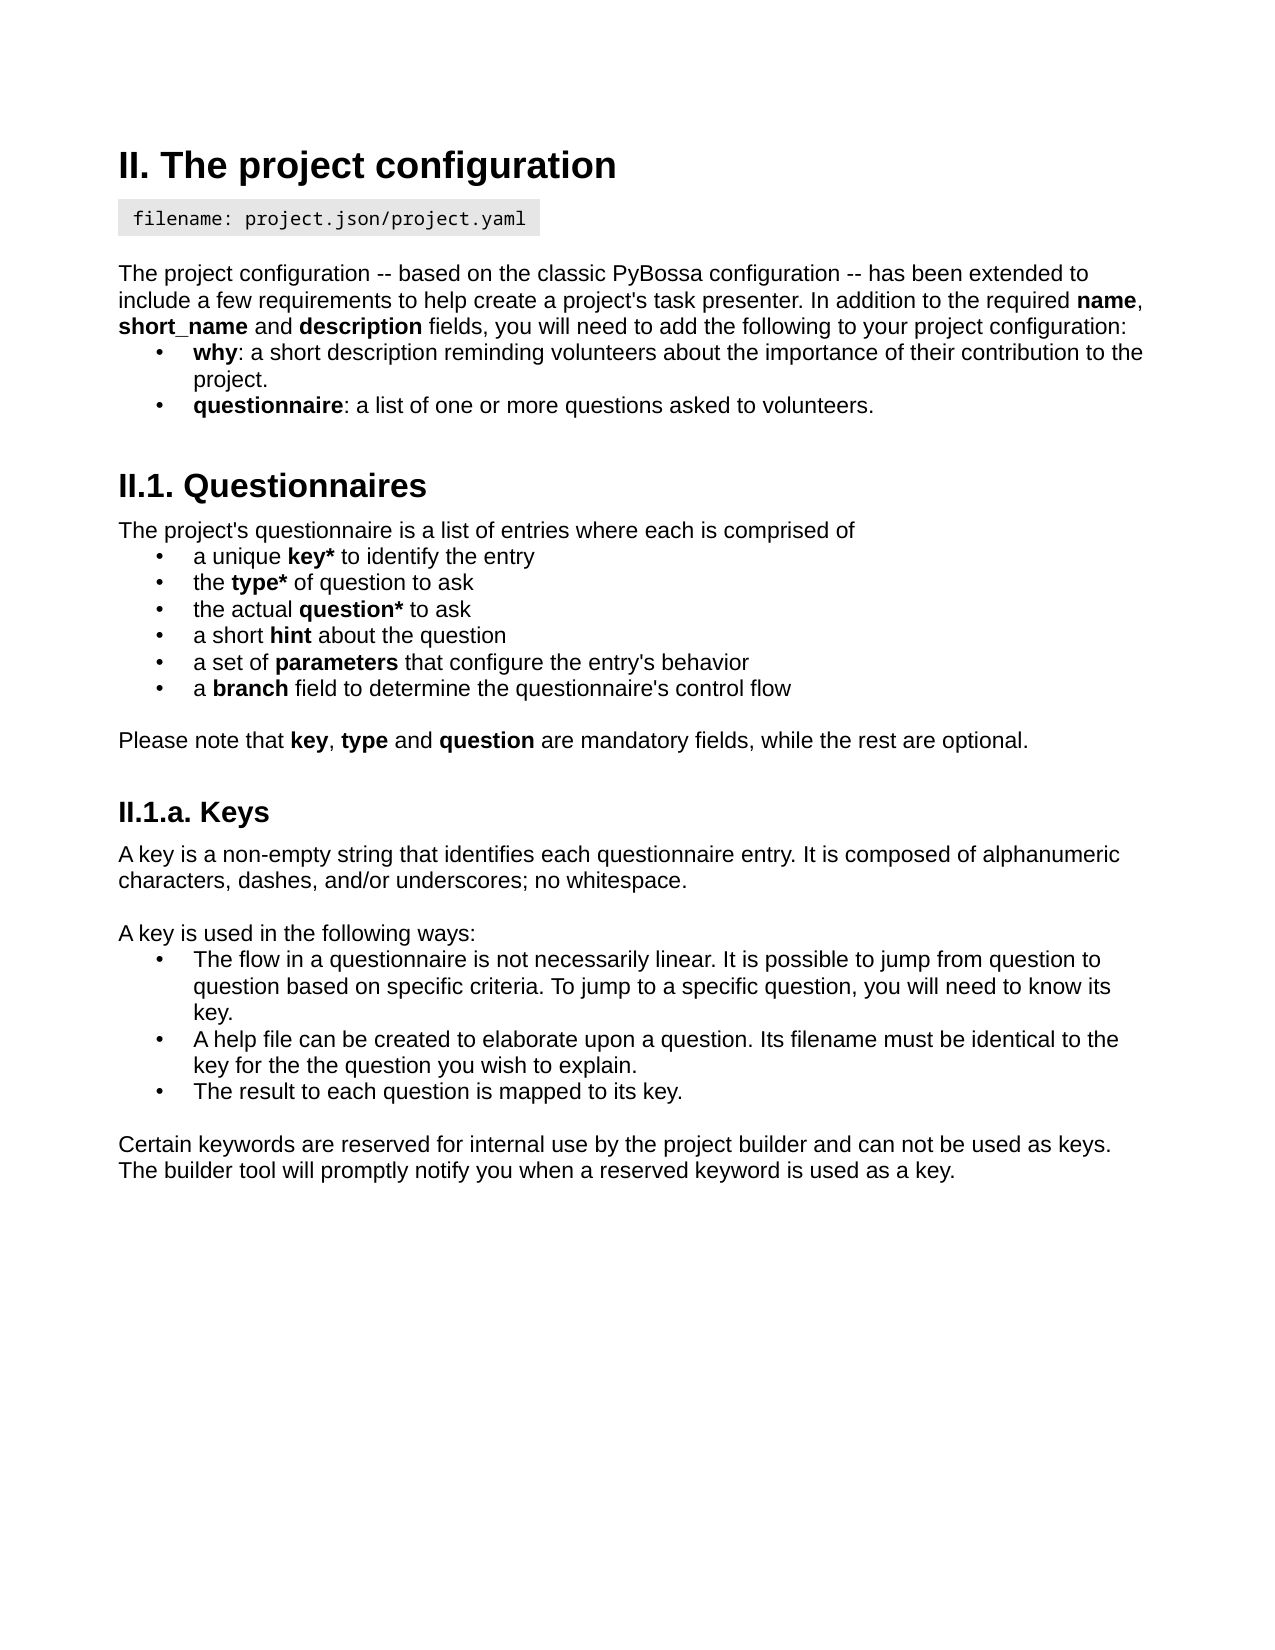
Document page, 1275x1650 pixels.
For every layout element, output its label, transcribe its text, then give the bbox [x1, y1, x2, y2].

text The project's questionnaire is a list of entries where each is comprised of [118, 517, 1157, 543]
subtitle II.1.a. Keys [118, 795, 1157, 828]
text A key is used in the following ways: [118, 920, 1157, 946]
list questionnaire: a list of one or more questions asked to volunteers. [156, 392, 1157, 418]
list a branch field to determine the questionnaire's control flow [156, 675, 1157, 701]
list a unique key* to identify the entry [156, 543, 1157, 569]
list A help file can be created to elaborate upon a question. Its filename must be identical to the key for the the question you wish to explain. [156, 1026, 1157, 1078]
table_header filename: project.json/project.yaml [118, 199, 540, 236]
list a set of parameters that configure the entry's behavior [156, 648, 1157, 675]
subtitle II. The project configuration [118, 143, 1157, 187]
list the actual question* to ask [156, 596, 1157, 622]
list why: a short description reminding volunteers about the importance of their contribution to the project. [156, 339, 1157, 392]
list The result to each question is mapped to its key. [156, 1078, 1157, 1104]
subtitle II.1. Questionnaires [118, 466, 1157, 504]
list a short hint about the question [156, 622, 1157, 648]
text A key is a non-empty string that identifies each questionnaire entry. It is composed of alphanumeric characters, dashes, and/or underscores; no whitespace. [118, 841, 1157, 894]
list the type* of question to ask [156, 569, 1157, 596]
text The project configuration -- based on the classic PyBossa configuration -- has been extended to include a few requirements to help create a project's task presenter. In addition to the required name, short_name and description fields, you will need to add the following to your project configuration: [118, 260, 1157, 339]
list The flow in a questionnaire is not necessarily linear. It is possible to jump from question to question based on specific criteria. To jump to a specific question, you will need to know its key. [156, 946, 1157, 1026]
text Please note that key, type and question are mandatory fields, while the rest are optional. [118, 727, 1157, 754]
text Certain keywords are reserved for internal use by the project builder and can not be used as keys. The builder tool will promptly notify you when a reserved keyword is used as a key. [118, 1131, 1157, 1184]
